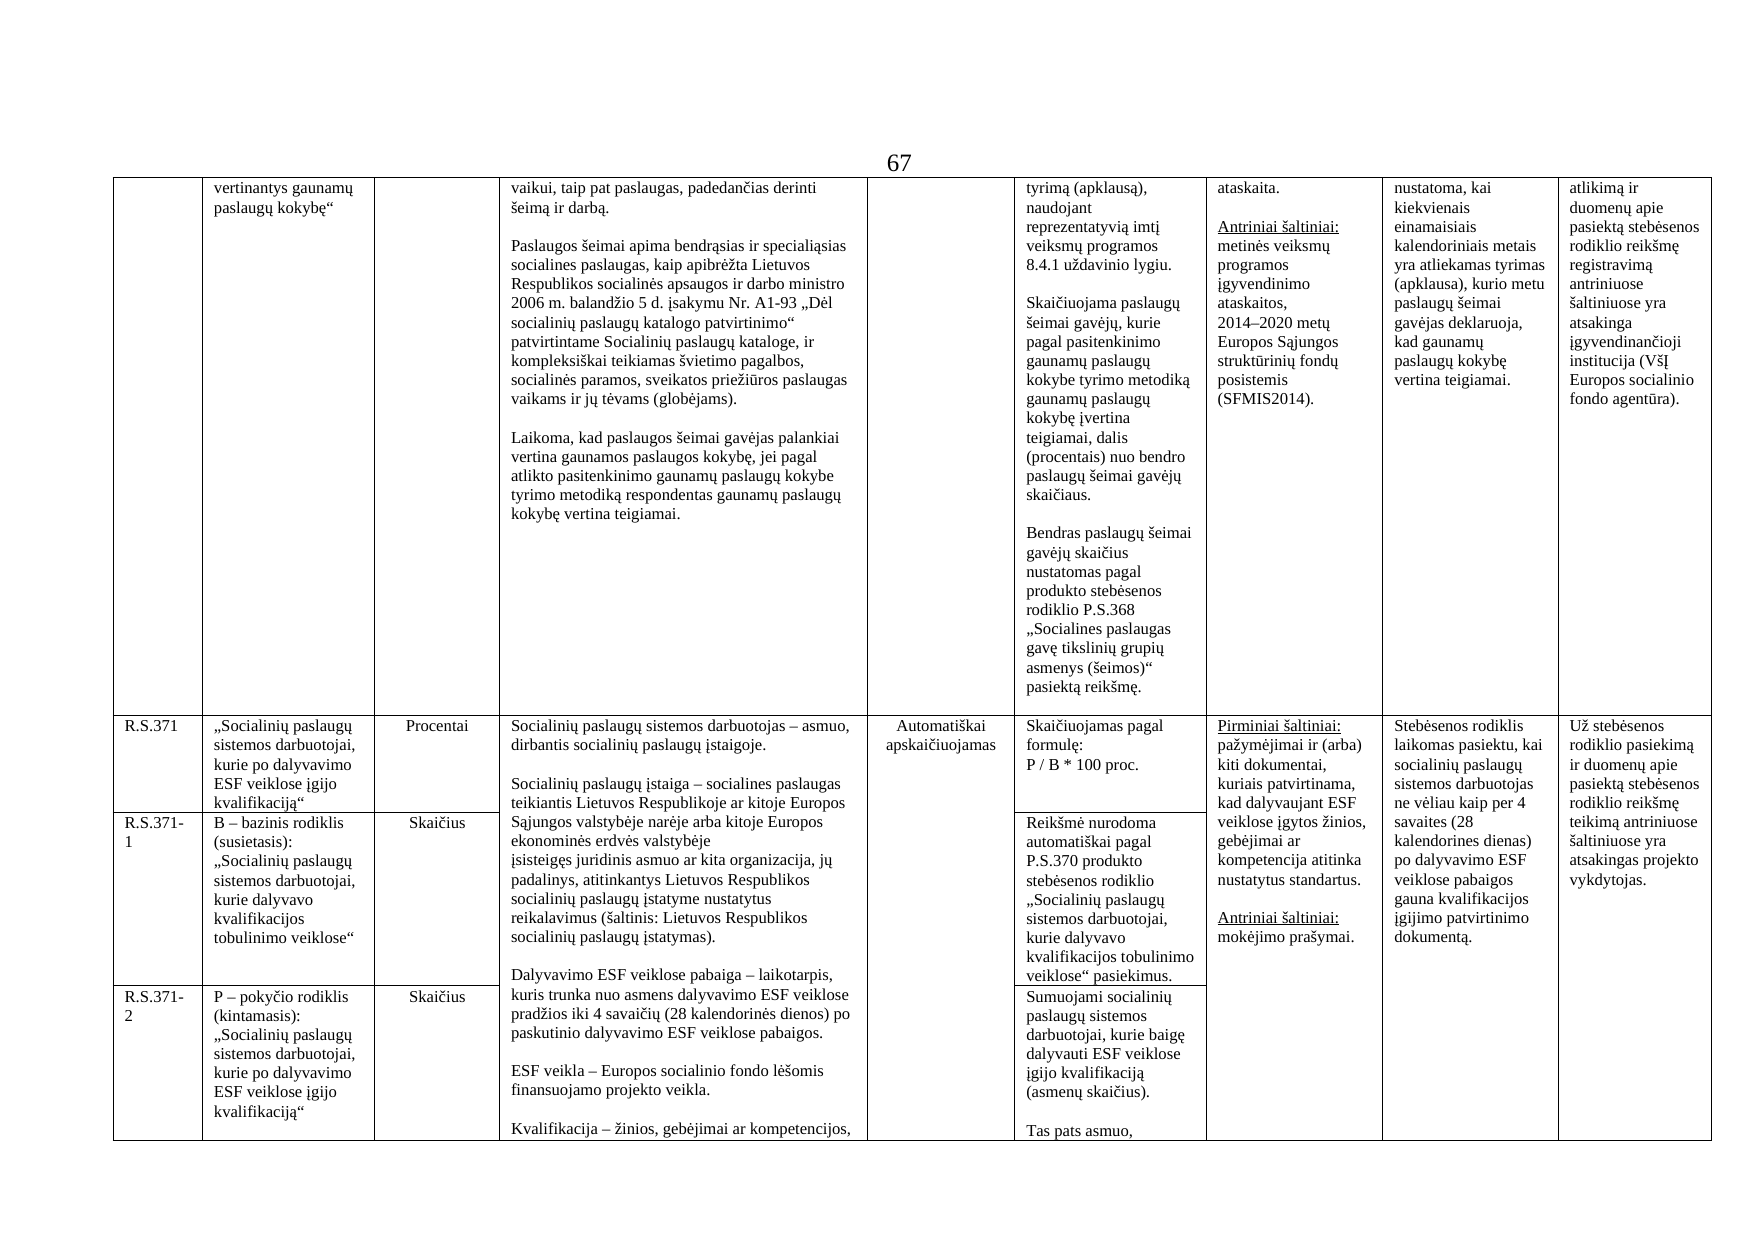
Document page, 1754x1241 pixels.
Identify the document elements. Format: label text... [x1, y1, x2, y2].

table_cell Skaičius [375, 813, 499, 985]
table_cell vertinantys gaunamų paslaugų kokybę“ [203, 178, 374, 715]
table_cell tyrimą (apklausą), naudojant reprezentatyvią imtį veiksmų programos 8.4.1 uždavinio lygiu. Skaičiuojama paslaugų šeimai gavėjų, kurie pagal pasitenkinimo gaunamų paslaugų kokybe tyrimo metodiką gaunamų paslaugų kokybę įvertina teigiamai, dalis (procentais) nuo bendro paslaugų šeimai gavėjų skaičiaus. Bendras paslaugų šeimai gavėjų skaičius nustatomas pagal produkto stebėsenos rodiklio P.S.368 „Socialines paslaugas gavę tikslinių grupių asmenys (šeimos)“ pasiektą reikšmę. [1015, 178, 1206, 715]
table_cell Skaičiuojamas pagal formulę: P / B * 100 proc. [1015, 716, 1206, 812]
table_cell „Socialinių paslaugų sistemos darbuotojai, kurie po dalyvavimo ESF veiklose įgijo kvalifikaciją“ [203, 716, 374, 812]
table_cell Pirminiai šaltiniai: pažymėjimai ir (arba) kiti dokumentai, kuriais patvirtinama, kad dalyvaujant ESF veiklose įgytos žinios, gebėjimai ar kompetencija atitinka nustatytus standartus. Antriniai šaltiniai: mokėjimo prašymai. [1207, 716, 1382, 1140]
table_cell R.S.371-1 [114, 813, 202, 985]
table_cell ataskaita. Antriniai šaltiniai: metinės veiksmų programos įgyvendinimo ataskaitos, 2014–2020 metų Europos Sąjungos struktūrinių fondų posistemis (SFMIS2014). [1207, 178, 1382, 715]
table_cell P – pokyčio rodiklis (kintamasis): „Socialinių paslaugų sistemos darbuotojai, kurie po dalyvavimo ESF veiklose įgijo kvalifikaciją“ [203, 986, 374, 1140]
table_cell R.S.371-2 [114, 986, 202, 1140]
table_cell nustatoma, kai kiekvienais einamaisiais kalendoriniais metais yra atliekamas tyrimas (apklausa), kurio metu paslaugų šeimai gavėjas deklaruoja, kad gaunamų paslaugų kokybę vertina teigiamai. [1383, 178, 1558, 715]
table_cell Reikšmė nurodoma automatiškai pagal P.S.370 produkto stebėsenos rodiklio „Socialinių paslaugų sistemos darbuotojai, kurie dalyvavo kvalifikacijos tobulinimo veiklose“ pasiekimus. [1015, 813, 1206, 985]
table_cell [375, 178, 499, 715]
table_cell Skaičius [375, 986, 499, 1140]
table_cell [868, 178, 1014, 715]
table_cell vaikui, taip pat paslaugas, padedančias derinti šeimą ir darbą. Paslaugos šeimai apima bendrąsias ir specialiąsias socialines paslaugas, kaip apibrėžta Lietuvos Respublikos socialinės apsaugos ir darbo ministro 2006 m. balandžio 5 d. įsakymu Nr. A1-93 „Dėl socialinių paslaugų katalogo patvirtinimo“ patvirtintame Socialinių paslaugų kataloge, ir kompleksiškai teikiamas švietimo pagalbos, socialinės paramos, sveikatos priežiūros paslaugas vaikams ir jų tėvams (globėjams). Laikoma, kad paslaugos šeimai gavėjas palankiai vertina gaunamos paslaugos kokybę, jei pagal atlikto pasitenkinimo gaunamų paslaugų kokybe tyrimo metodiką respondentas gaunamų paslaugų kokybę vertina teigiamai. [500, 178, 867, 715]
table_cell Socialinių paslaugų sistemos darbuotojas – asmuo, dirbantis socialinių paslaugų įstaigoje. Socialinių paslaugų įstaiga – socialines paslaugas teikiantis Lietuvos Respublikoje ar kitoje Europos Sąjungos valstybėje narėje arba kitoje Europos ekonominės erdvės valstybėje įsisteigęs juridinis asmuo ar kita organizacija, jų padalinys, atitinkantys Lietuvos Respublikos socialinių paslaugų įstatyme nustatytus reikalavimus (šaltinis: Lietuvos Respublikos socialinių paslaugų įstatymas). Dalyvavimo ESF veiklose pabaiga – laikotarpis, kuris trunka nuo asmens dalyvavimo ESF veiklose pradžios iki 4 savaičių (28 kalendorinės dienos) po paskutinio dalyvavimo ESF veiklose pabaigos. ESF veikla – Europos socialinio fondo lėšomis finansuojamo projekto veikla. Kvalifikacija – žinios, gebėjimai ar kompetencijos, [500, 716, 867, 1140]
table_cell Sumuojami socialinių paslaugų sistemos darbuotojai, kurie baigę dalyvauti ESF veiklose įgijo kvalifikaciją (asmenų skaičius). Tas pats asmuo, [1015, 986, 1206, 1140]
table_cell Stebėsenos rodiklis laikomas pasiektu, kai socialinių paslaugų sistemos darbuotojas ne vėliau kaip per 4 savaites (28 kalendorines dienas) po dalyvavimo ESF veiklose pabaigos gauna kvalifikacijos įgijimo patvirtinimo dokumentą. [1383, 716, 1558, 1140]
table_cell B – bazinis rodiklis (susietasis): „Socialinių paslaugų sistemos darbuotojai, kurie dalyvavo kvalifikacijos tobulinimo veiklose“ [203, 813, 374, 985]
table_cell Už stebėsenos rodiklio pasiekimą ir duomenų apie pasiektą stebėsenos rodiklio reikšmę teikimą antriniuose šaltiniuose yra atsakingas projekto vykdytojas. [1559, 716, 1711, 1140]
table_cell R.S.371 [114, 716, 202, 812]
table_cell atlikimą ir duomenų apie pasiektą stebėsenos rodiklio reikšmę registravimą antriniuose šaltiniuose yra atsakinga įgyvendinančioji institucija (VšĮ Europos socialinio fondo agentūra). [1559, 178, 1711, 715]
table_cell Procentai [375, 716, 499, 812]
table_cell [114, 178, 202, 715]
table_cell Automatiškai apskaičiuojamas [868, 716, 1014, 1140]
